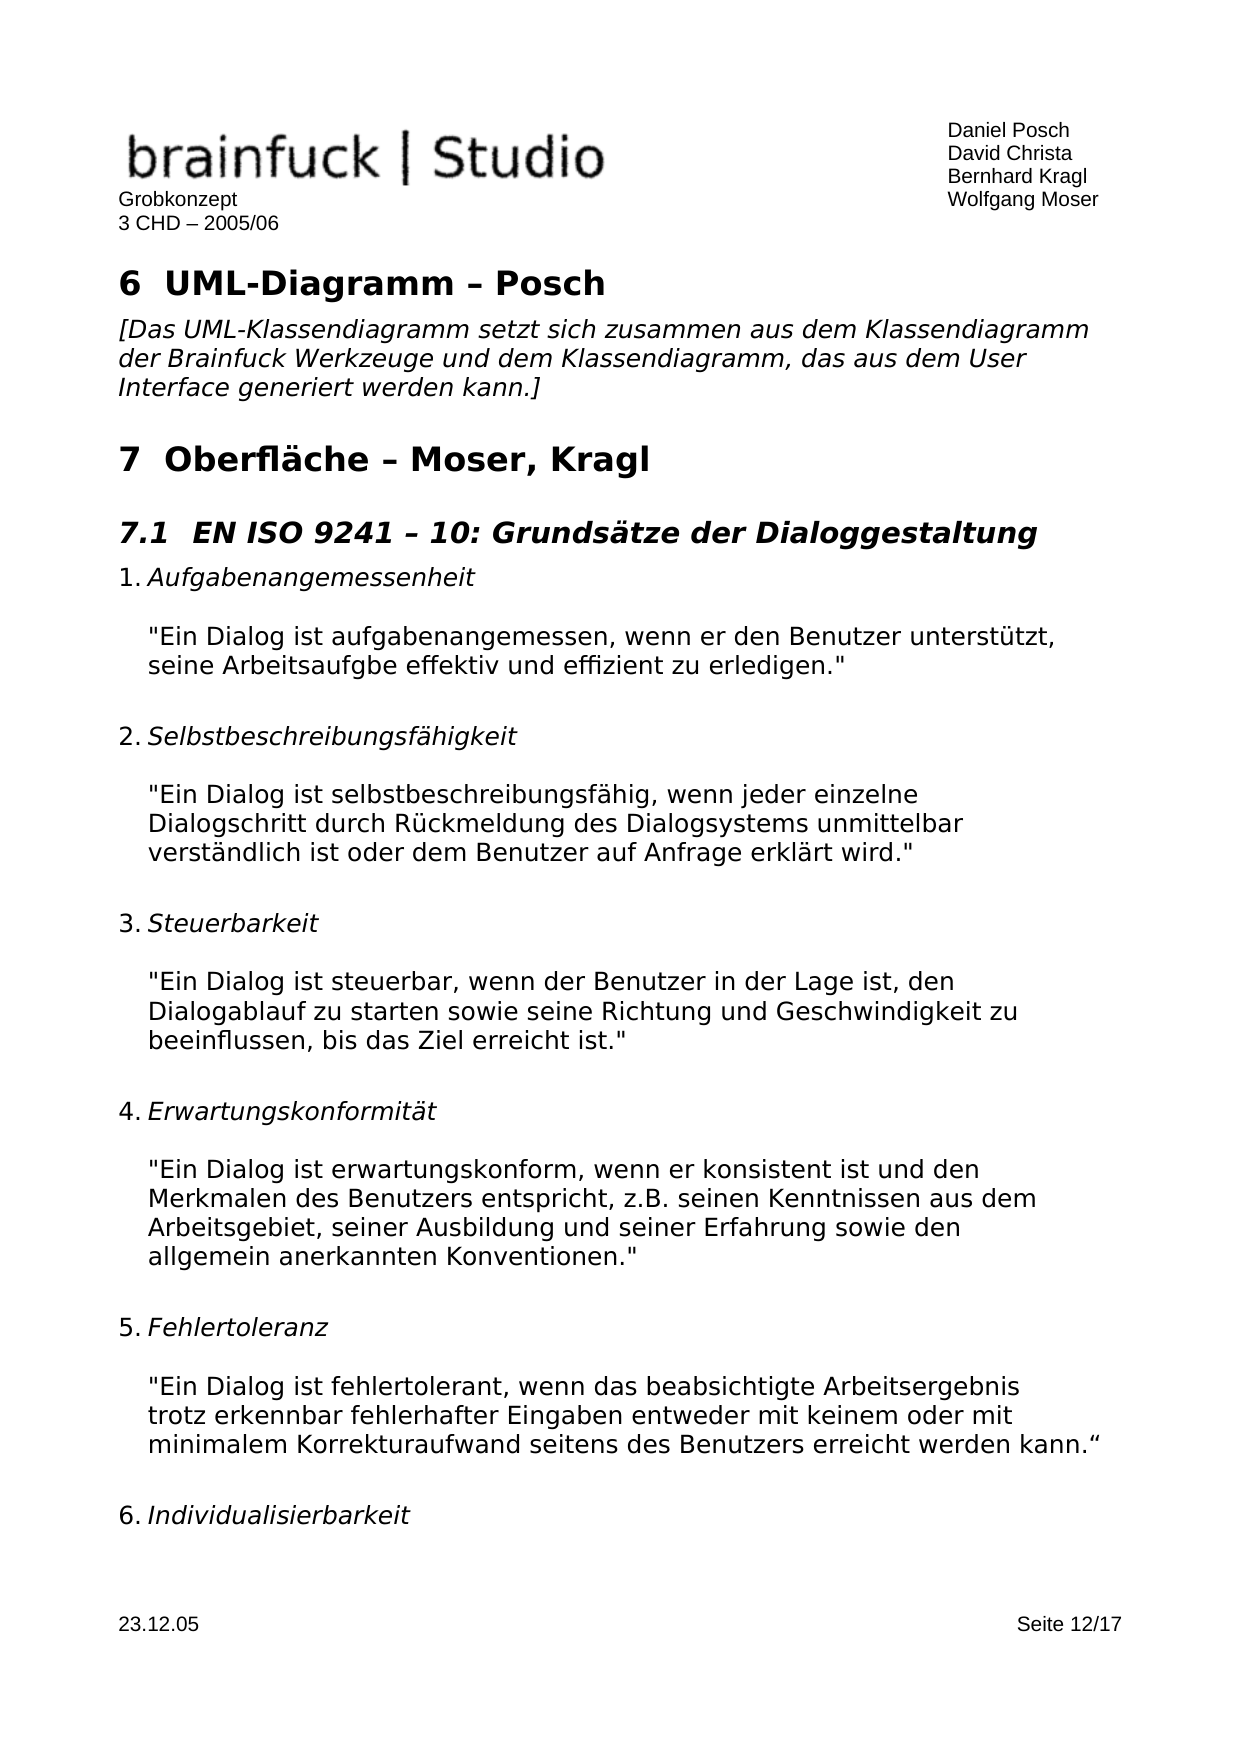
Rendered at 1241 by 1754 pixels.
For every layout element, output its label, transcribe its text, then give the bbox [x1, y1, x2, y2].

list Selbstbeschreibungsfähigkeit "Ein Dialog ist selbstbeschreibungsfähig, wenn jeder einzelne Dialogschritt durch Rückmeldung des Dialogsystems unmittelbar verständlich ist oder dem Benutzer auf Anfrage erklärt wird." [118, 722, 1122, 897]
list Individualisierbarkeit [118, 1501, 1122, 1559]
subtitle UML-Diagramm – Posch [118, 264, 1122, 303]
subtitle EN ISO 9241 – 10: Grundsätze der Dialoggestaltung [118, 517, 1122, 551]
list Fehlertoleranz "Ein Dialog ist fehlertolerant, wenn das beabsichtigte Arbeitsergebnis trotz erkennbar fehlerhafter Eingaben entweder mit keinem oder mit minimalem Korrekturaufwand seitens des Benutzers erreicht werden kann.“ [118, 1313, 1122, 1488]
text [Das UML-Klassendiagramm setzt sich zusammen aus dem Klassendiagramm der Brainfuck Werkzeuge und dem Klassendiagramm, das aus dem User Interface generiert werden kann.] [118, 315, 1122, 403]
subtitle Oberfläche – Moser, Kragl [118, 440, 1122, 479]
list Erwartungskonformität "Ein Dialog ist erwartungskonform, wenn er konsistent ist und den Merkmalen des Benutzers entspricht, z.B. seinen Kenntnissen aus dem Arbeitsgebiet, seiner Ausbildung und seiner Erfahrung sowie den allgemein anerkannten Konventionen." [118, 1097, 1122, 1301]
list Aufgabenangemessenheit "Ein Dialog ist aufgabenangemessen, wenn er den Benutzer unterstützt, seine Arbeitsaufgbe effektiv und effizient zu erledigen." [118, 563, 1122, 709]
picture [118, 118, 609, 187]
list Steuerbarkeit "Ein Dialog ist steuerbar, wenn der Benutzer in der Lage ist, den Dialogablauf zu starten sowie seine Richtung und Geschwindigkeit zu beeinflussen, bis das Ziel erreicht ist." [118, 909, 1122, 1084]
